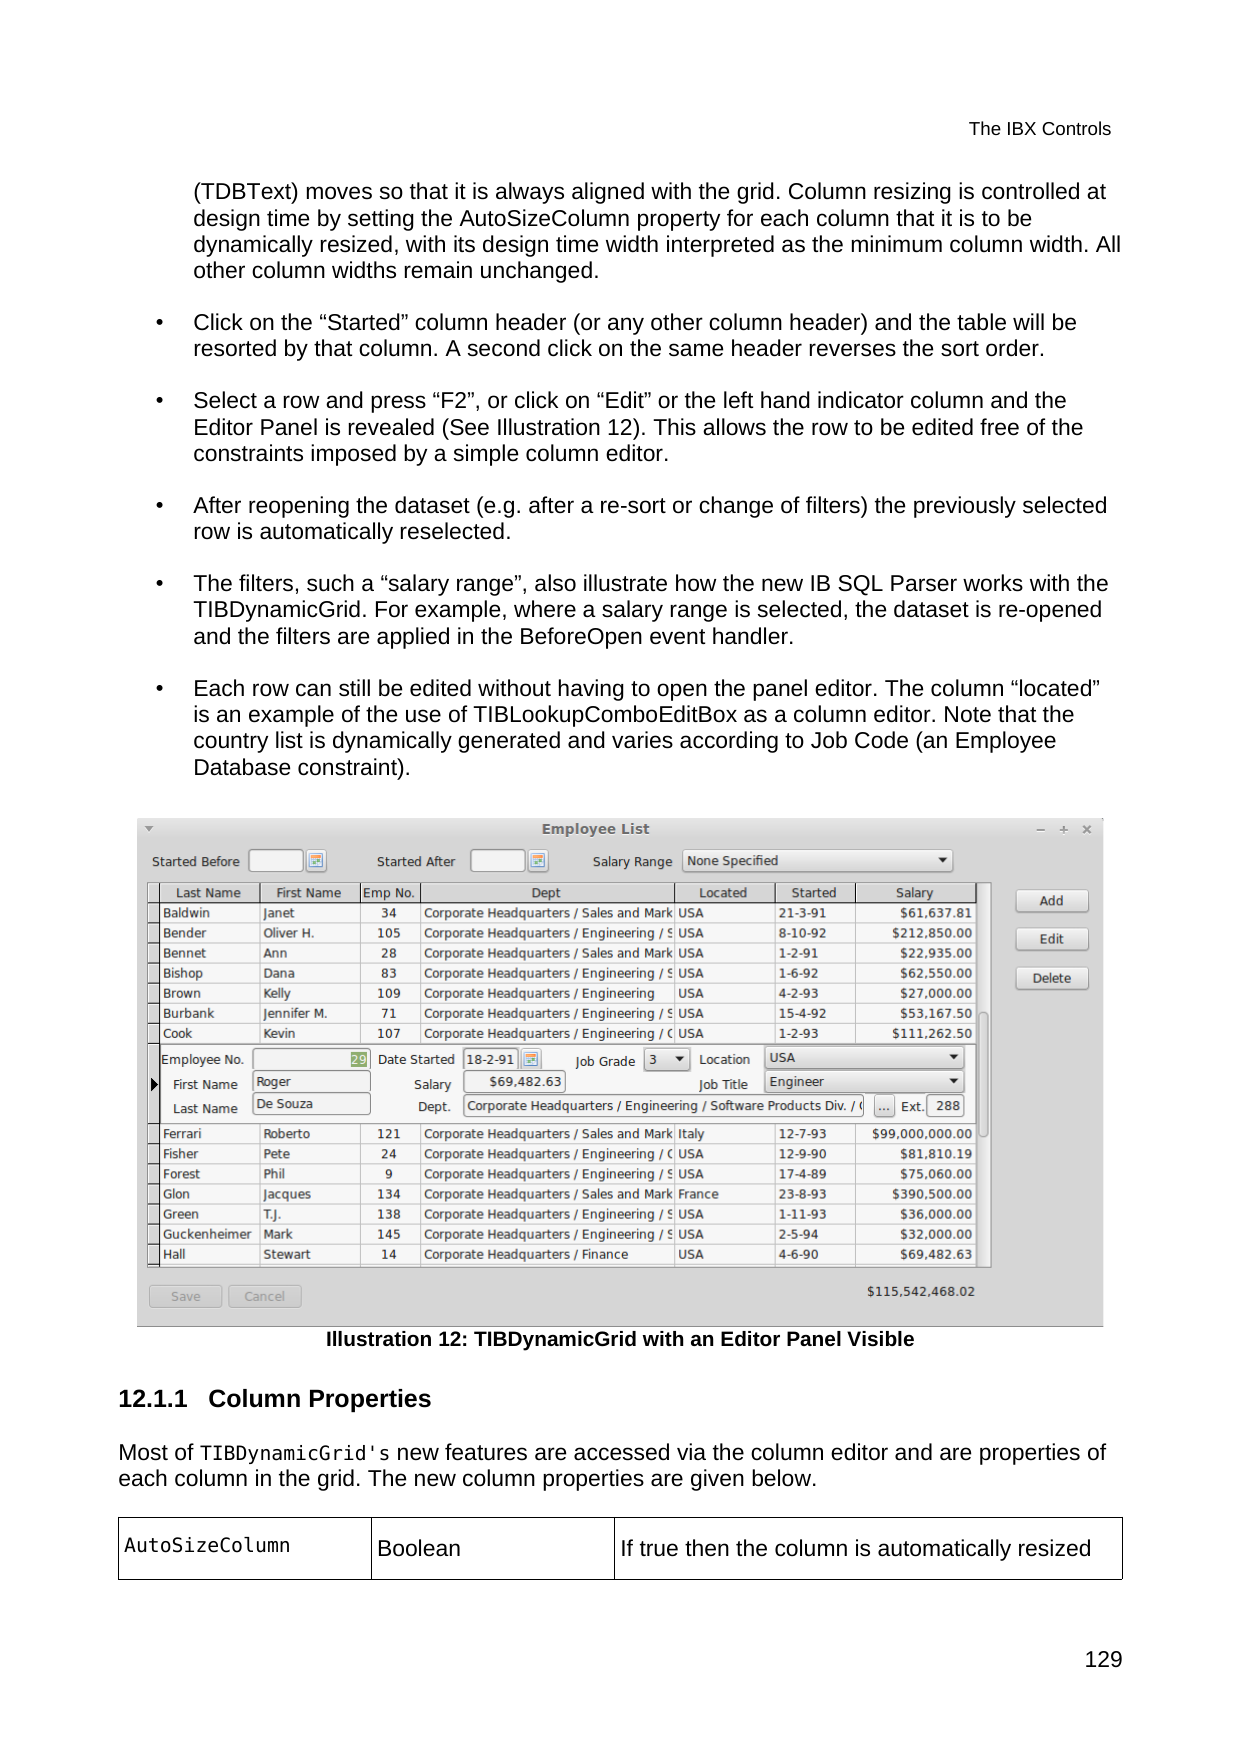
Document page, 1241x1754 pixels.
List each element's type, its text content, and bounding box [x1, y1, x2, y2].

subtitle Column Properties [118, 1324, 1122, 1413]
table_header AutoSizeColumn [119, 1518, 371, 1578]
list Each row can still be edited without having to open the panel editor. The column “located” is an example of the use of TIBLookupComboEditBox as a column editor. Note that the country list is dynamically generated and varies according to Job Code (an Employee Database constraint). [156, 675, 1122, 780]
picture [137, 818, 1104, 1327]
table_header If true then the column is automatically resized [615, 1518, 1122, 1578]
list The filters, such a “salary range”, also illustrate how the new IB SQL Parser works with the TIBDynamicGrid. For example, where a salary range is selected, the dataset is re-opened and the filters are applied in the BeforeOpen event handler. [156, 570, 1122, 649]
list (TDBText) moves so that it is always aligned with the grid. Column resizing is controlled at design time by setting the AutoSizeColumn property for each column that it is to be dynamically resized, with its design time width interpreted as the minimum column width. All other column widths remain unchanged. [156, 178, 1122, 283]
text Illustration 12: TIBDynamicGrid with an Editor Panel Visible [137, 1327, 1103, 1350]
list Click on the “Started” column header (or any other column header) and the table will be resorted by that column. A second click on the same header reverses the sort order. [156, 309, 1122, 362]
list Select a row and press “F2”, or click on “Edit” or the left hand indicator column and the Editor Panel is revealed (See Illustration 12). This allows the row to be edited free of the constraints imposed by a simple column editor. [156, 387, 1122, 466]
list After reopening the dataset (e.g. after a re-sort or change of filters) the previously selected row is automatically reselected. [156, 492, 1122, 544]
table_header Boolean [372, 1518, 614, 1578]
text Most of TIBDynamicGrid's new features are accessed via the column editor and are properties of each column in the grid. The new column properties are given below. [118, 1438, 1122, 1491]
